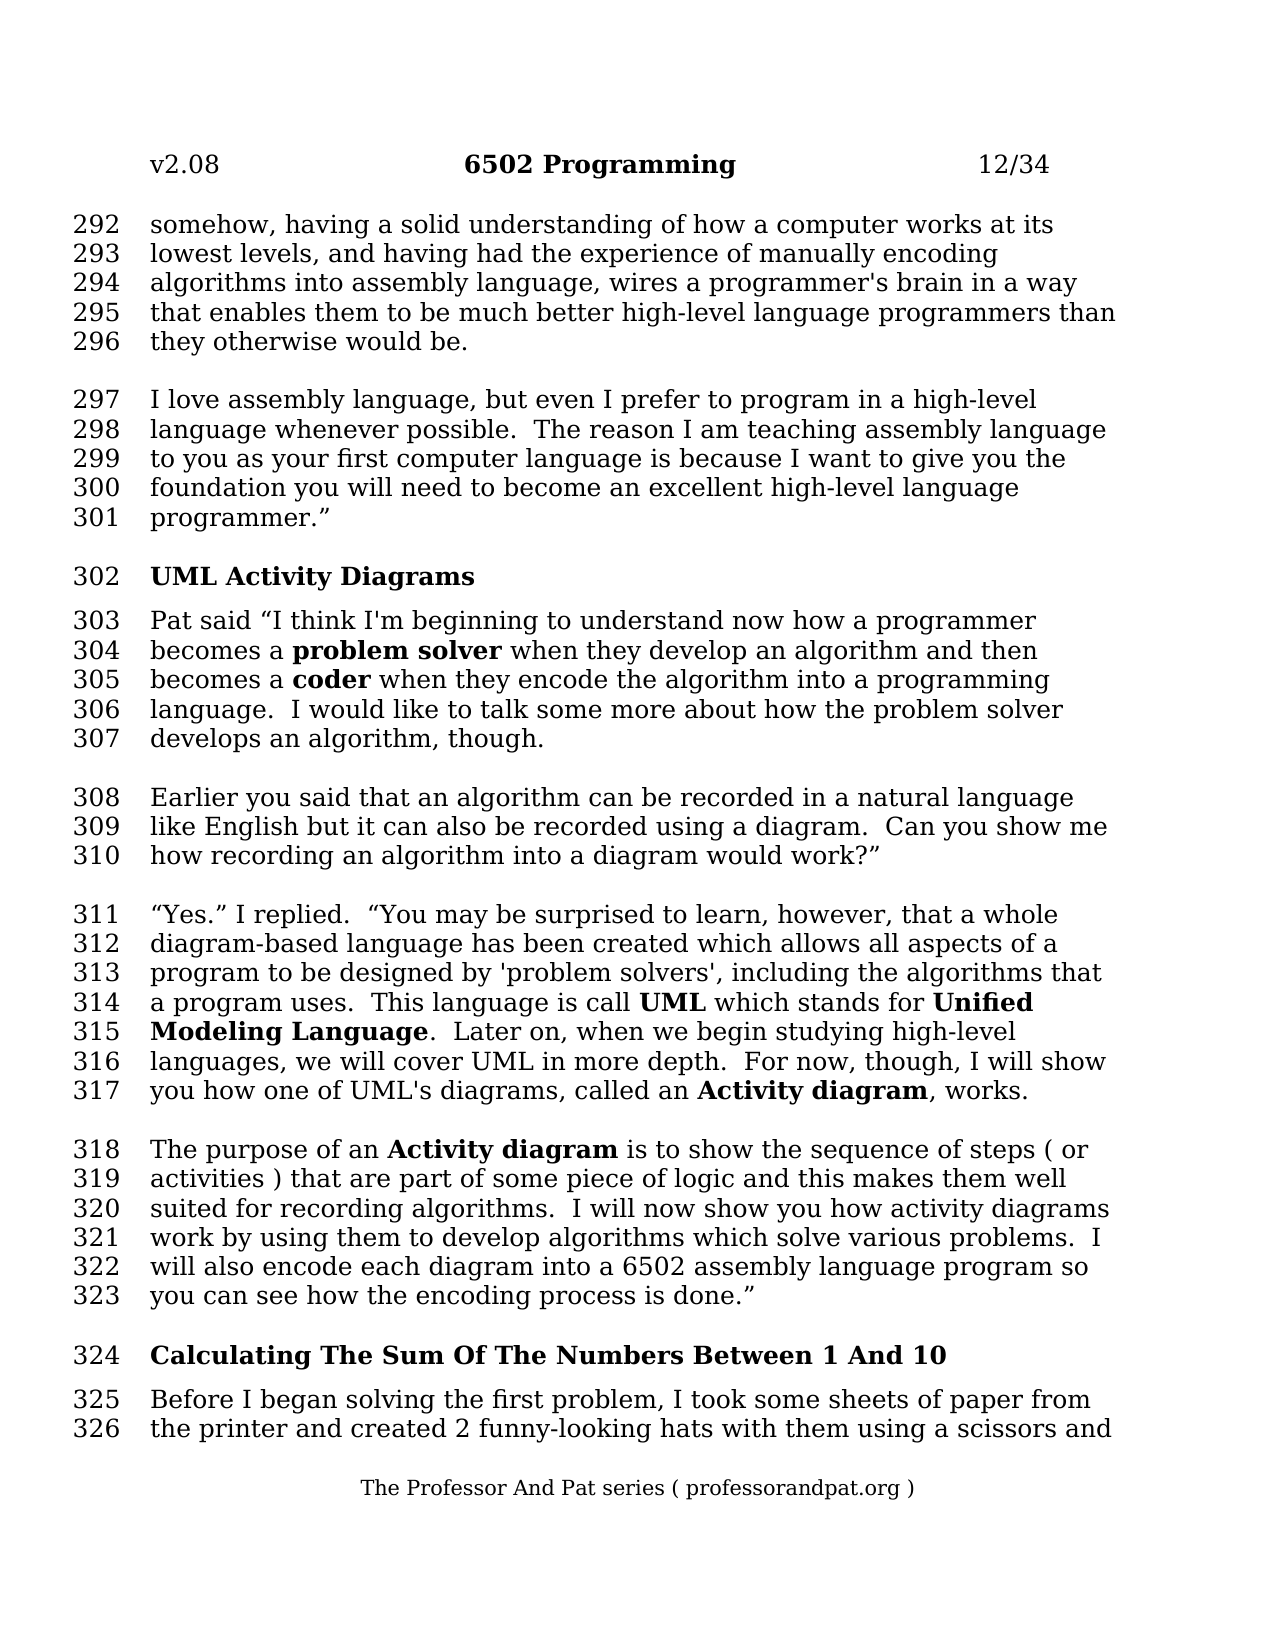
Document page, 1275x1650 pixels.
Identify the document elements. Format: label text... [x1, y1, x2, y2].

text Before I began solving the first problem, I took some sheets of paper from the printer and created 2 funny-looking hats with them using a scissors and [150, 1385, 1125, 1444]
subtitle UML Activity Diagrams [150, 562, 1125, 591]
text Earlier you said that an algorithm can be recorded in a natural language like English but it can also be recorded using a diagram. Can you show me how recording an algorithm into a diagram would work?” [150, 783, 1125, 871]
text Pat said “I think I'm beginning to understand now how a programmer becomes a problem solver when they develop an algorithm and then becomes a coder when they encode the algorithm into a programming language. I would like to talk some more about how the problem solver develops an algorithm, though. [150, 606, 1125, 753]
text I love assembly language, but even I prefer to program in a high-level language whenever possible. The reason I am teaching assembly language to you as your first computer language is because I want to give you the foundation you will need to become an excellent high-level language programmer.” [150, 386, 1125, 532]
text somehow, having a solid understanding of how a computer works at its lowest levels, and having had the experience of manually encoding algorithms into assembly language, wires a programmer's brain in a way that enables them to be much better high-level language programmers than they otherwise would be. [150, 210, 1125, 356]
text The purpose of an Activity diagram is to show the sequence of steps ( or activities ) that are part of some piece of logic and this makes them well suited for recording algorithms. I will now show you how activity diagrams work by using them to develop algorithms which solve various problems. I will also encode each diagram into a 6502 assembly language program so you can see how the encoding process is done.” [150, 1135, 1125, 1311]
subtitle Calculating The Sum Of The Numbers Between 1 And 10 [150, 1341, 1125, 1370]
text “Yes.” I replied. “You may be surprised to learn, however, that a whole diagram-based language has been created which allows all aspects of a program to be designed by 'problem solvers', including the algorithms that a program uses. This language is call UML which stands for Unified Modeling Language. Later on, when we begin studying high-level languages, we will cover UML in more depth. For now, though, I will show you how one of UML's diagrams, called an Activity diagram, works. [150, 900, 1125, 1106]
